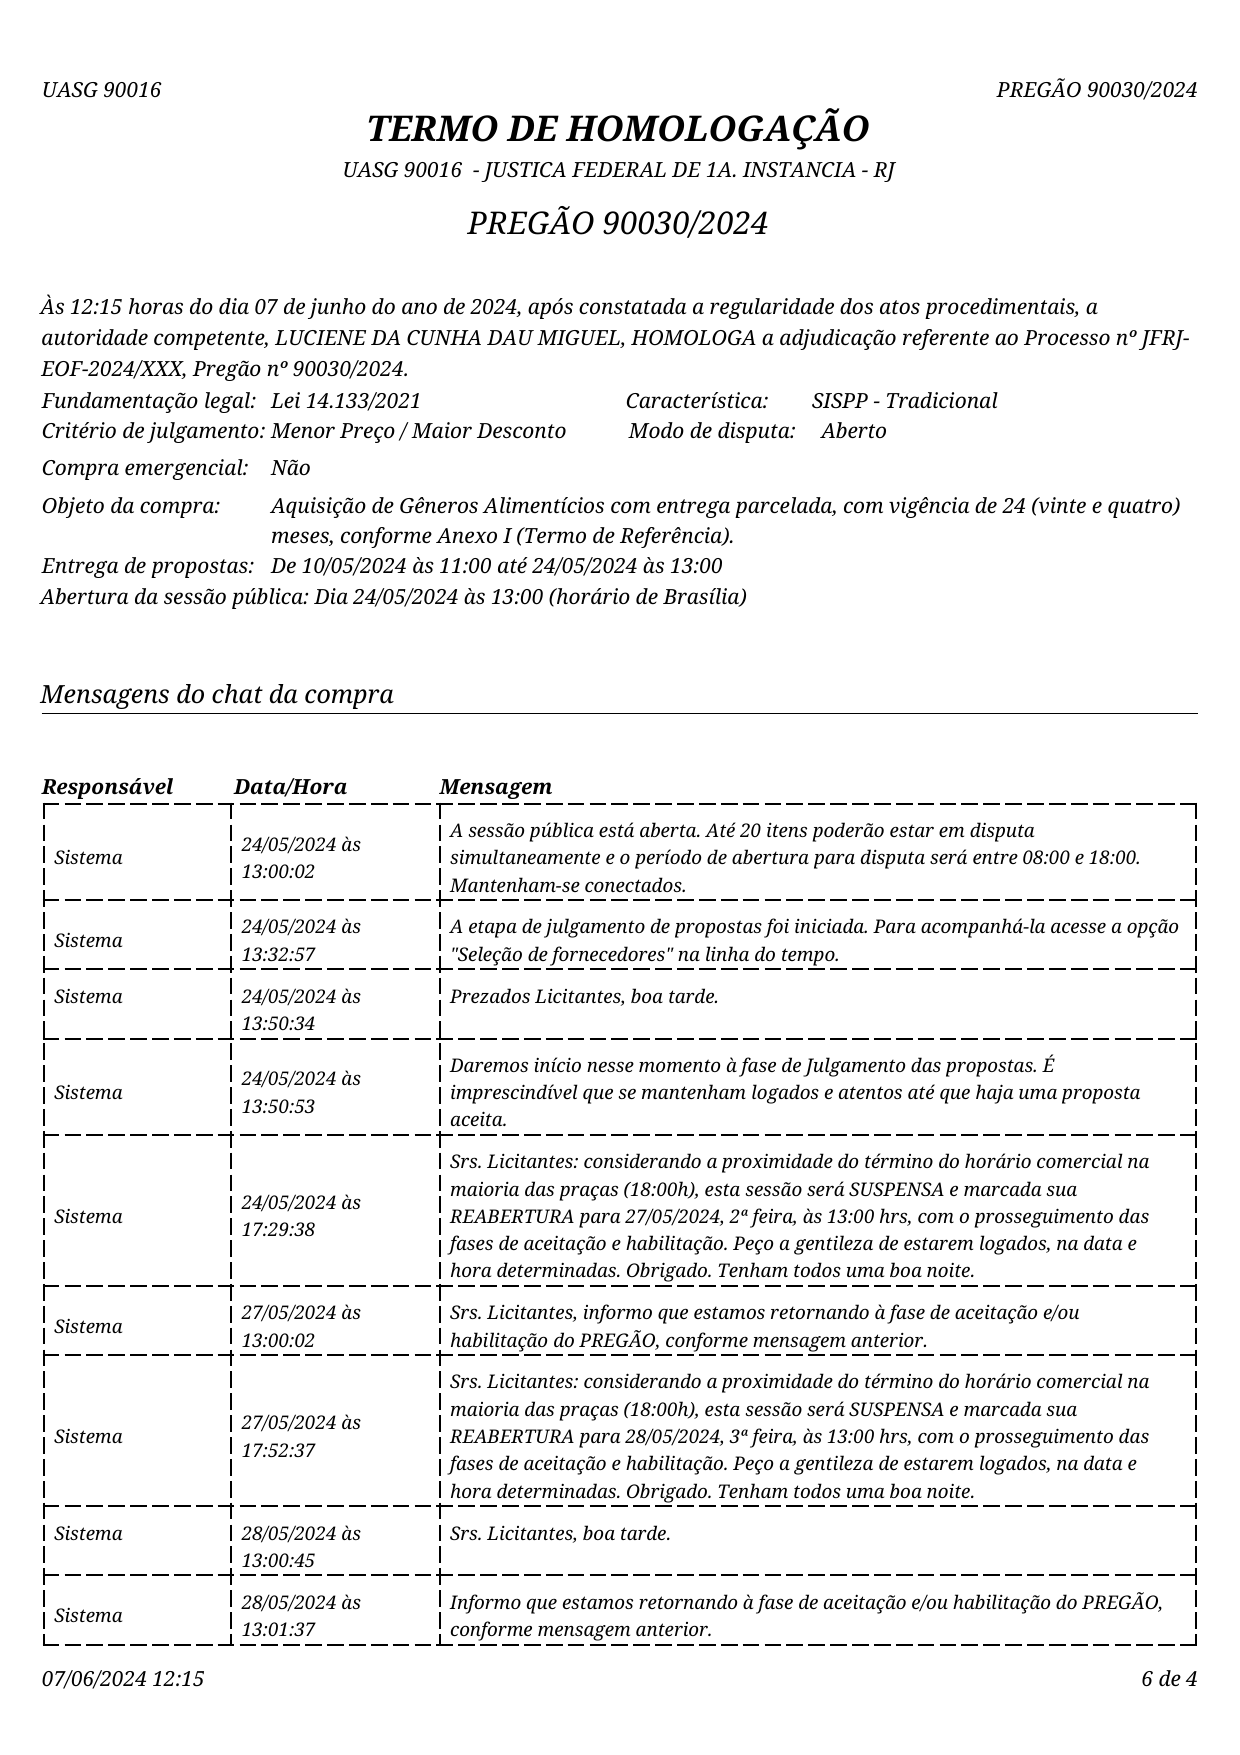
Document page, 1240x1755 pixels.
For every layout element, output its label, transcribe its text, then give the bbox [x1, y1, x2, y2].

table_cell 24/05/2024 às 17:29:38 [231, 1134, 439, 1285]
table_cell Não [271, 454, 1188, 491]
table_cell 24/05/2024 às 13:32:57 [231, 899, 439, 968]
table_cell Daremos início nesse momento à fase de Julgamento das propostas. É imprescindível que se mantenham logados e atentos até que haja uma proposta aceita. [440, 1038, 1196, 1134]
table_cell Srs. Licitantes, informo que estamos retornando à fase de aceitação e/ou habilitação do PREGÃO, conforme mensagem anterior. [440, 1285, 1196, 1354]
table_cell Entrega de propostas: [42, 552, 271, 582]
table_cell Srs. Licitantes: considerando a proximidade do término do horário comercial na maioria das praças (18:00h), esta sessão será SUSPENSA e marcada sua REABERTURA para 28/05/2024, 3ª feira, às 13:00 hrs, com o prosseguimento das fases de aceitação e habilitação. Peço a gentileza de estarem logados, na data e hora determinadas. Obrigado. Tenham todos uma boa noite. [440, 1354, 1196, 1505]
text UASG 90016 - JUSTICA FEDERAL DE 1A. INSTANCIA - RJ [42, 155, 1198, 183]
table_header A sessão pública está aberta. Até 20 itens poderão estar em disputa simultaneamente e o período de abertura para disputa será entre 08:00 e 18:00. Mantenham-se conectados. [440, 803, 1196, 899]
subtitle TERMO DE HOMOLOGAÇÃO [42, 103, 1198, 152]
table_cell Sistema [44, 968, 231, 1037]
table_cell Compra emergencial: [42, 454, 271, 491]
table_cell Srs. Licitantes: considerando a proximidade do término do horário comercial na maioria das praças (18:00h), esta sessão será SUSPENSA e marcada sua REABERTURA para 27/05/2024, 2ª feira, às 13:00 hrs, com o prosseguimento das fases de aceitação e habilitação. Peço a gentileza de estarem logados, na data e hora determinadas. Obrigado. Tenham todos uma boa noite. [440, 1134, 1196, 1285]
table_cell 28/05/2024 às 13:00:45 [231, 1505, 439, 1574]
table_header 24/05/2024 às 13:00:02 [231, 803, 439, 899]
table_cell Sistema [44, 1134, 231, 1285]
text Às 12:15 horas do dia 07 de junho do ano de 2024, após constatada a regularidade dos atos procedimentais, a autoridade competente, LUCIENE DA CUNHA DAU MIGUEL, HOMOLOGA a adjudicação referente ao Processo nº JFRJ-EOF-2024/XXX, Pregão nº 90030/2024. [40, 292, 1200, 383]
table_cell Informo que estamos retornando à fase de aceitação e/ou habilitação do PREGÃO, conforme mensagem anterior. [440, 1574, 1196, 1643]
text Mensagens do chat da compra [40, 677, 1200, 711]
table_cell Menor Preço / Maior Desconto Modo de disputa: Aberto [271, 416, 1188, 453]
table_cell Aquisição de Gêneros Alimentícios com entrega parcelada, com vigência de 24 (vinte e quatro) meses, conforme Anexo I (Termo de Referência). [271, 491, 1188, 552]
table_cell Sistema [44, 1574, 231, 1643]
table_cell A etapa de julgamento de propostas foi iniciada. Para acompanhá-la acesse a opção "Seleção de fornecedores" na linha do tempo. [440, 899, 1196, 968]
table_header Sistema [44, 803, 231, 899]
table_cell Critério de julgamento: [42, 416, 271, 453]
table_cell 28/05/2024 às 13:01:37 [231, 1574, 439, 1643]
table_cell Sistema [44, 1354, 231, 1505]
table_cell 24/05/2024 às 13:50:34 [231, 968, 439, 1037]
text Responsável Data/Hora Mensagem [42, 772, 1200, 800]
table_cell 24/05/2024 às 13:50:53 [231, 1038, 439, 1134]
table_cell Objeto da compra: [42, 491, 271, 552]
subtitle PREGÃO 90030/2024 [42, 201, 1198, 243]
table_cell Srs. Licitantes, boa tarde. [440, 1505, 1196, 1574]
table_cell Prezados Licitantes, boa tarde. [440, 968, 1196, 1037]
table_cell Sistema [44, 1038, 231, 1134]
table_header Lei 14.133/2021 Característica: SISPP - Tradicional [271, 386, 1188, 416]
table_cell Sistema [44, 1285, 231, 1354]
table_cell De 10/05/2024 às 11:00 até 24/05/2024 às 13:00 [271, 552, 1188, 582]
table_cell 27/05/2024 às 13:00:02 [231, 1285, 439, 1354]
table_header Fundamentação legal: [42, 386, 271, 416]
table_cell Sistema [44, 899, 231, 968]
table_cell 27/05/2024 às 17:52:37 [231, 1354, 439, 1505]
table_cell Sistema [44, 1505, 231, 1574]
text Abertura da sessão pública: Dia 24/05/2024 às 13:00 (horário de Brasília) [40, 582, 1200, 610]
